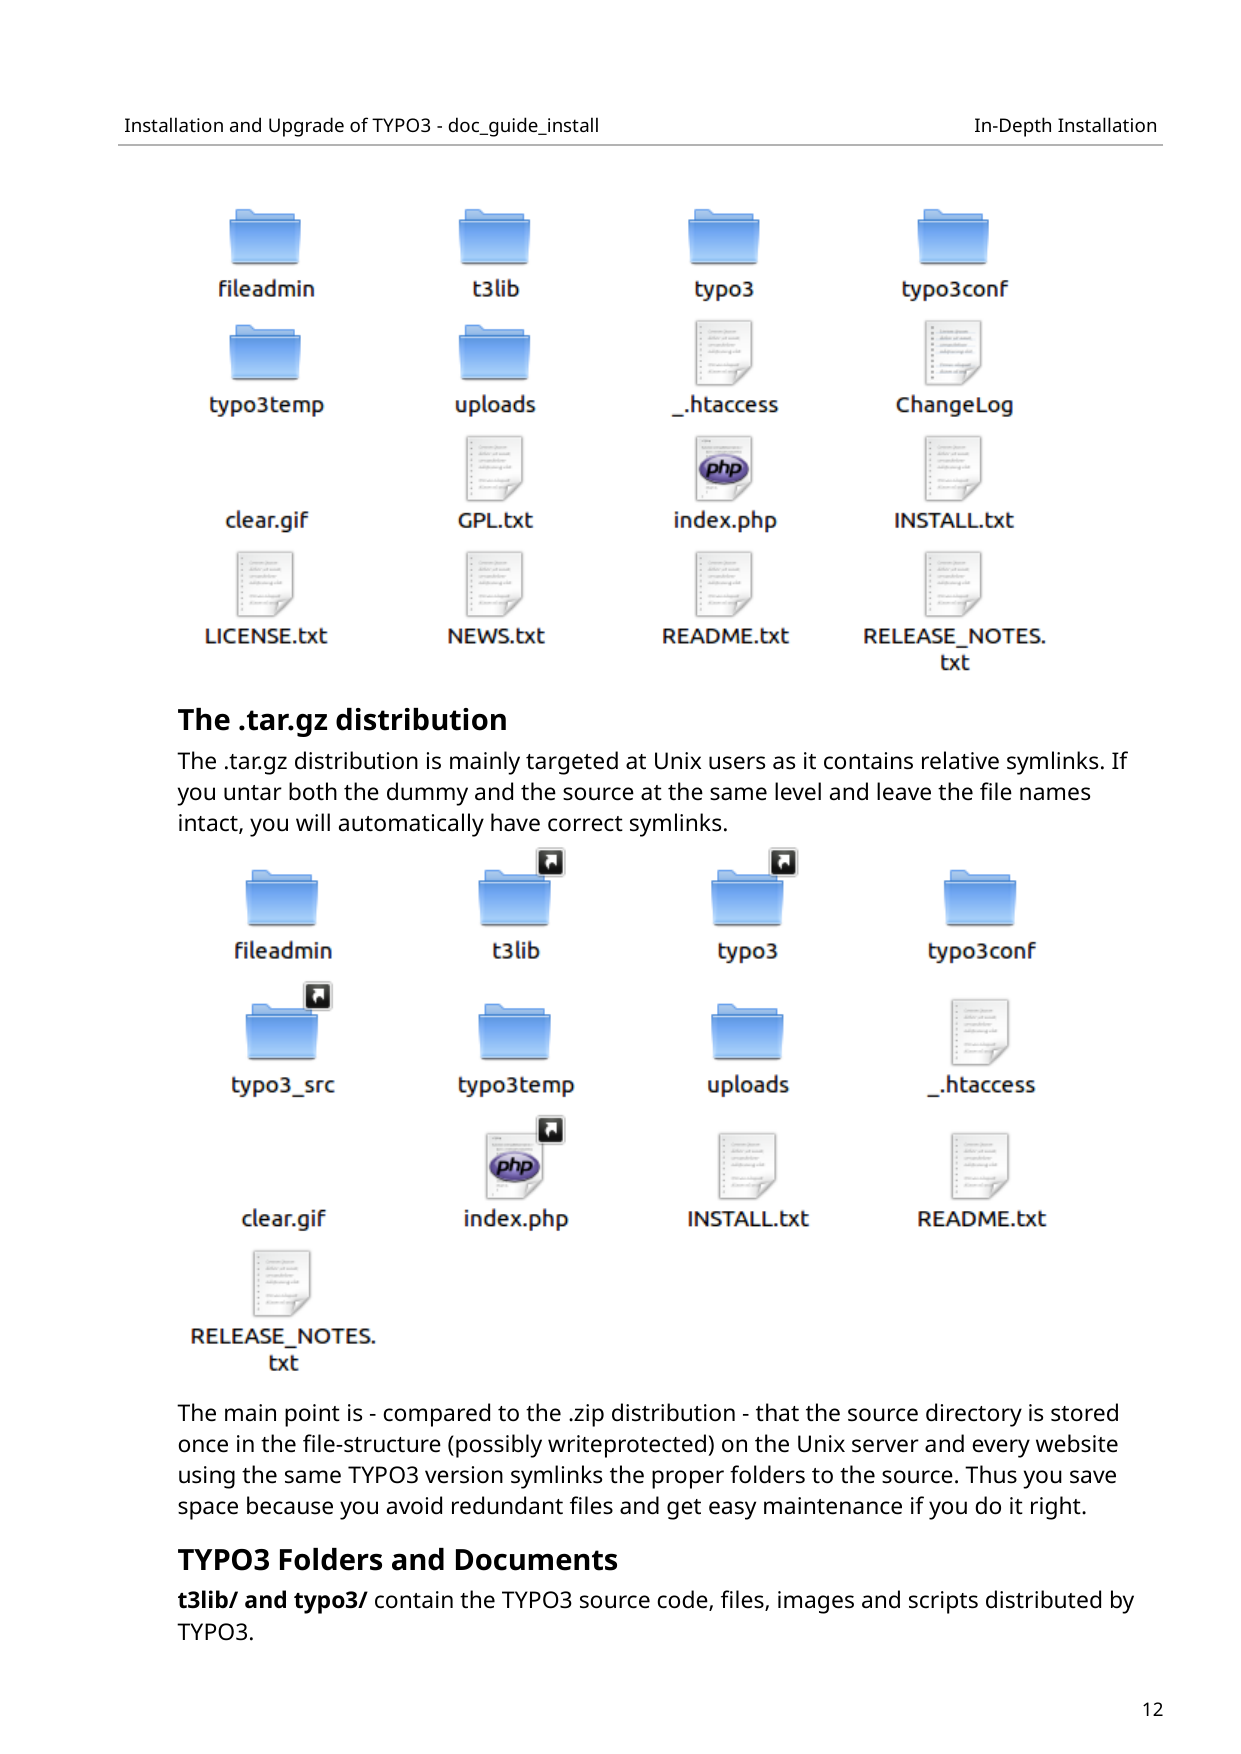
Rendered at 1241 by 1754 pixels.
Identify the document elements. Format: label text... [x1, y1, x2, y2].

text t3lib/ and typo3/ contain the TYPO3 source code, files, images and scripts distributed by TYPO3. [177, 1584, 1163, 1647]
subtitle The .tar.gz distribution [177, 700, 1163, 739]
text The .tar.gz distribution is mainly targeted at Unix users as it contains relative symlinks. If you untar both the dummy and the source at the same level and leave the file names intact, you will automatically have correct symlinks. [177, 744, 1163, 838]
picture [162, 837, 1120, 1398]
subtitle TYPO3 Folders and Documents [177, 1539, 1163, 1578]
text The main point is - compared to the .zip distribution - that the source directory is stored once in the file-structure (possibly writeprotected) on the Unix server and every website using the same TYPO3 version symlinks the proper folders to the source. Thus you save space because you avoid redundant files and get easy maintenance if you do it right. [177, 1398, 1163, 1521]
picture [147, 193, 1134, 700]
